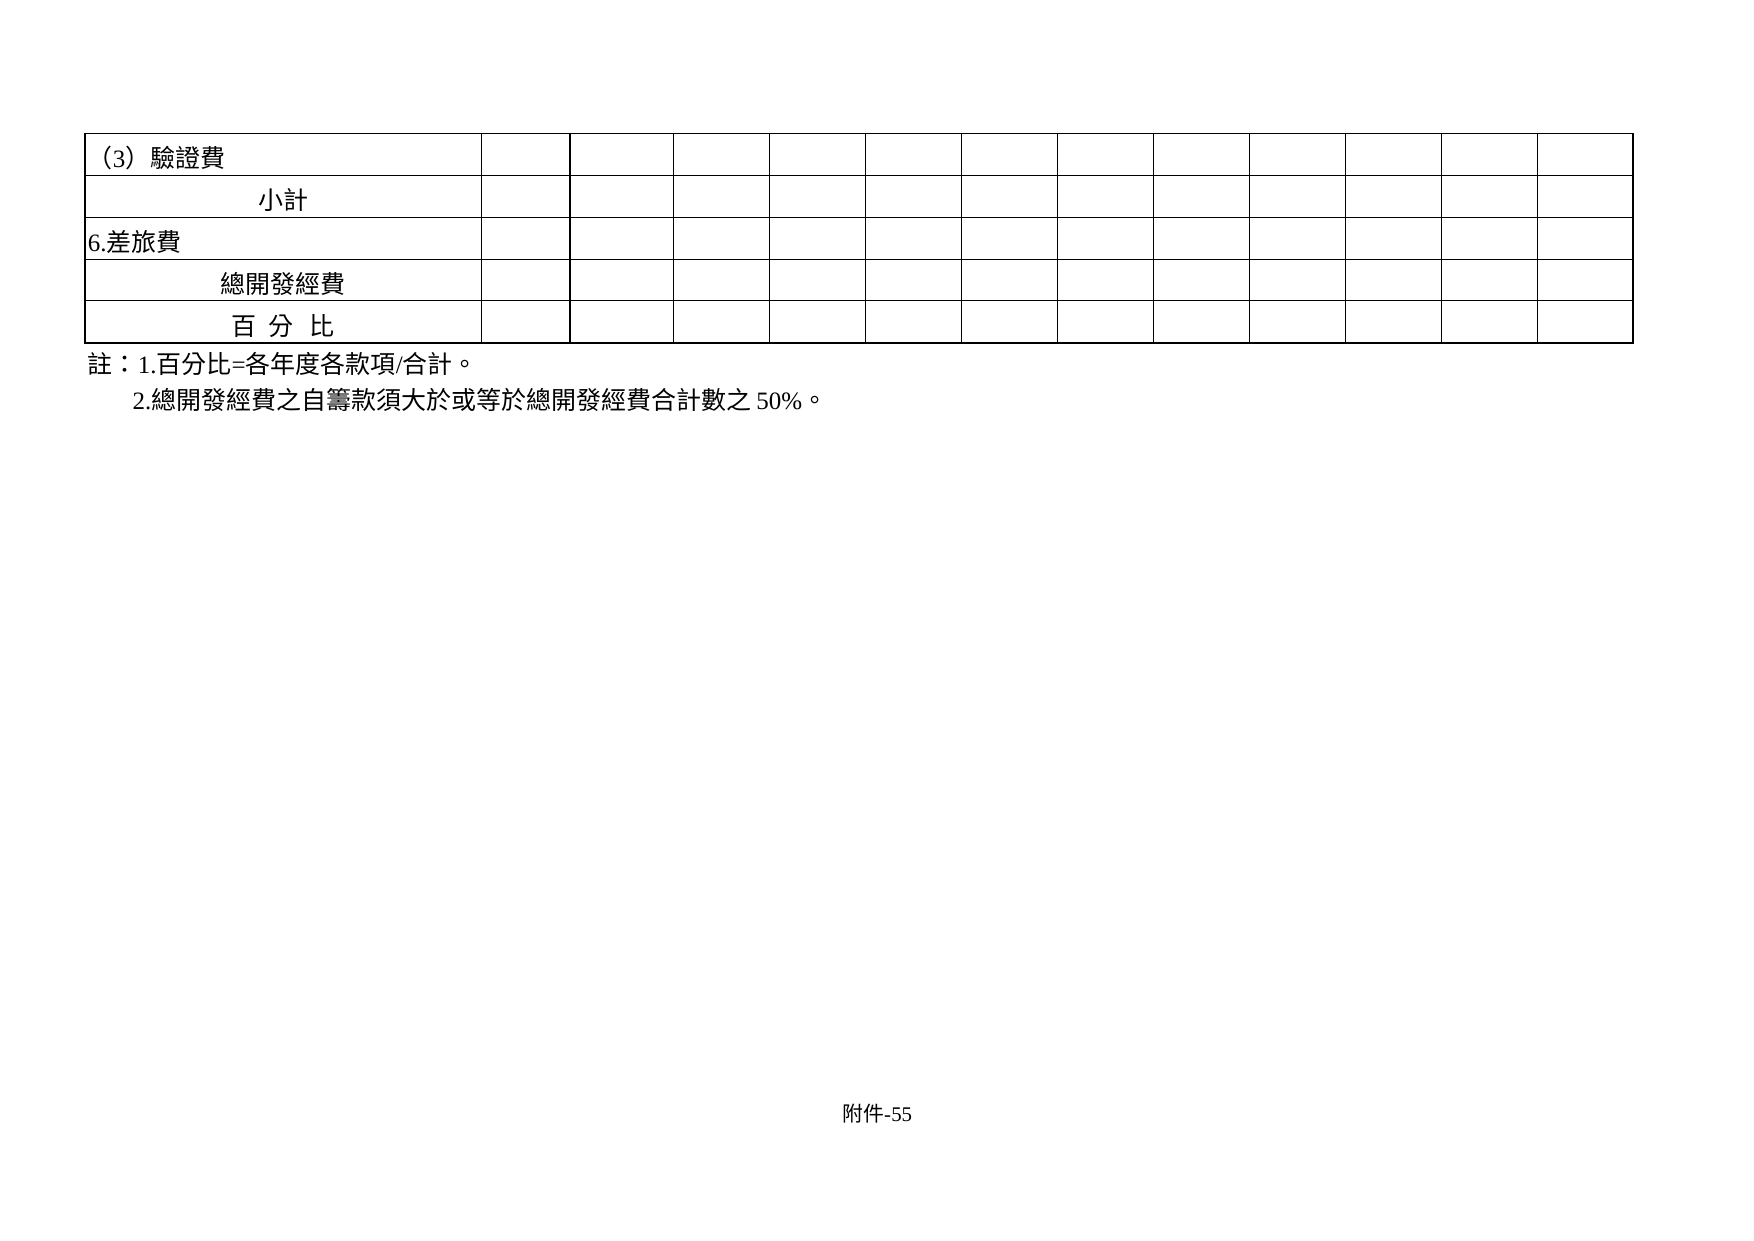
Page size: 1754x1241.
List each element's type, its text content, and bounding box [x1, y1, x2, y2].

table_cell [482, 134, 569, 175]
table_cell [962, 134, 1057, 175]
table_cell [570, 344, 673, 381]
table_cell [1346, 301, 1441, 342]
table_cell [571, 260, 673, 300]
table_cell [962, 260, 1057, 300]
table_cell [1102, 344, 1175, 381]
table_cell （3）驗證費 [86, 134, 481, 175]
table_cell [1154, 260, 1249, 300]
table_cell [1154, 134, 1249, 175]
table_cell 2.總開發經費之自籌款須大於或等於總開發經費合計數之50%。 [85, 381, 925, 418]
table_cell [1154, 301, 1249, 342]
table_cell [770, 134, 865, 175]
table_cell [866, 176, 961, 217]
table_cell [1538, 134, 1632, 175]
table_cell [1412, 381, 1515, 418]
table_cell [482, 218, 569, 258]
table_cell [1154, 176, 1249, 217]
table_cell [1058, 301, 1153, 342]
table_cell 小計 [86, 176, 481, 217]
table_cell [1346, 260, 1441, 300]
table_cell [674, 134, 769, 175]
table_cell [962, 301, 1057, 342]
table_cell [866, 301, 961, 342]
table_cell [1028, 381, 1102, 418]
table_cell [482, 260, 569, 300]
table_cell [571, 301, 673, 342]
table_cell [866, 260, 961, 300]
table_cell [1102, 381, 1175, 418]
table_cell [770, 301, 865, 342]
table_cell [1154, 218, 1249, 258]
table_cell [482, 176, 569, 217]
table_cell [571, 134, 673, 175]
table_cell [1442, 134, 1537, 175]
table_cell [1250, 134, 1345, 175]
table_cell [1346, 176, 1441, 217]
table_cell [1442, 176, 1537, 217]
table_cell [1175, 381, 1264, 418]
table_cell [1264, 344, 1338, 381]
table_cell [1515, 381, 1633, 418]
table_cell [1058, 176, 1153, 217]
table_cell [1442, 260, 1537, 300]
table_cell [1538, 176, 1632, 217]
table_cell [1175, 344, 1264, 381]
table_cell [1538, 218, 1632, 258]
table_cell [1346, 218, 1441, 258]
table_cell [482, 301, 569, 342]
table_cell 註：1.百分比=各年度各款項/合計。 [85, 344, 481, 381]
table_cell [1538, 260, 1632, 300]
table_cell [1338, 344, 1412, 381]
table_cell [1028, 344, 1102, 381]
table_cell [1250, 260, 1345, 300]
table_cell [1346, 134, 1441, 175]
table_cell [481, 344, 570, 381]
table_cell [674, 260, 769, 300]
table_cell [1058, 134, 1153, 175]
table_cell [866, 218, 961, 258]
table_cell [673, 344, 806, 381]
table_cell [770, 176, 865, 217]
table_cell [571, 176, 673, 217]
table_cell 百 分 比 [86, 301, 481, 342]
table_cell [1250, 301, 1345, 342]
table_cell [571, 218, 673, 258]
table_cell [925, 381, 1028, 418]
table_cell [1338, 381, 1412, 418]
table_cell [962, 218, 1057, 258]
table_cell [1442, 301, 1537, 342]
table_cell [770, 218, 865, 258]
table_cell [962, 176, 1057, 217]
table_cell [866, 134, 961, 175]
table_cell [1515, 344, 1633, 381]
table_cell [1058, 260, 1153, 300]
table_cell [925, 344, 1028, 381]
table_cell [1058, 218, 1153, 258]
table_cell [1250, 176, 1345, 217]
table_cell [1264, 381, 1338, 418]
table_cell [806, 344, 925, 381]
table_cell [1412, 344, 1515, 381]
table_cell 6.差旅費 [86, 218, 481, 258]
table_cell [770, 260, 865, 300]
table_cell [1250, 218, 1345, 258]
table_cell [1538, 301, 1632, 342]
table_cell [674, 301, 769, 342]
table_cell [1442, 218, 1537, 258]
table_cell [674, 218, 769, 258]
table_cell [674, 176, 769, 217]
table_cell 總開發經費 [86, 260, 481, 300]
